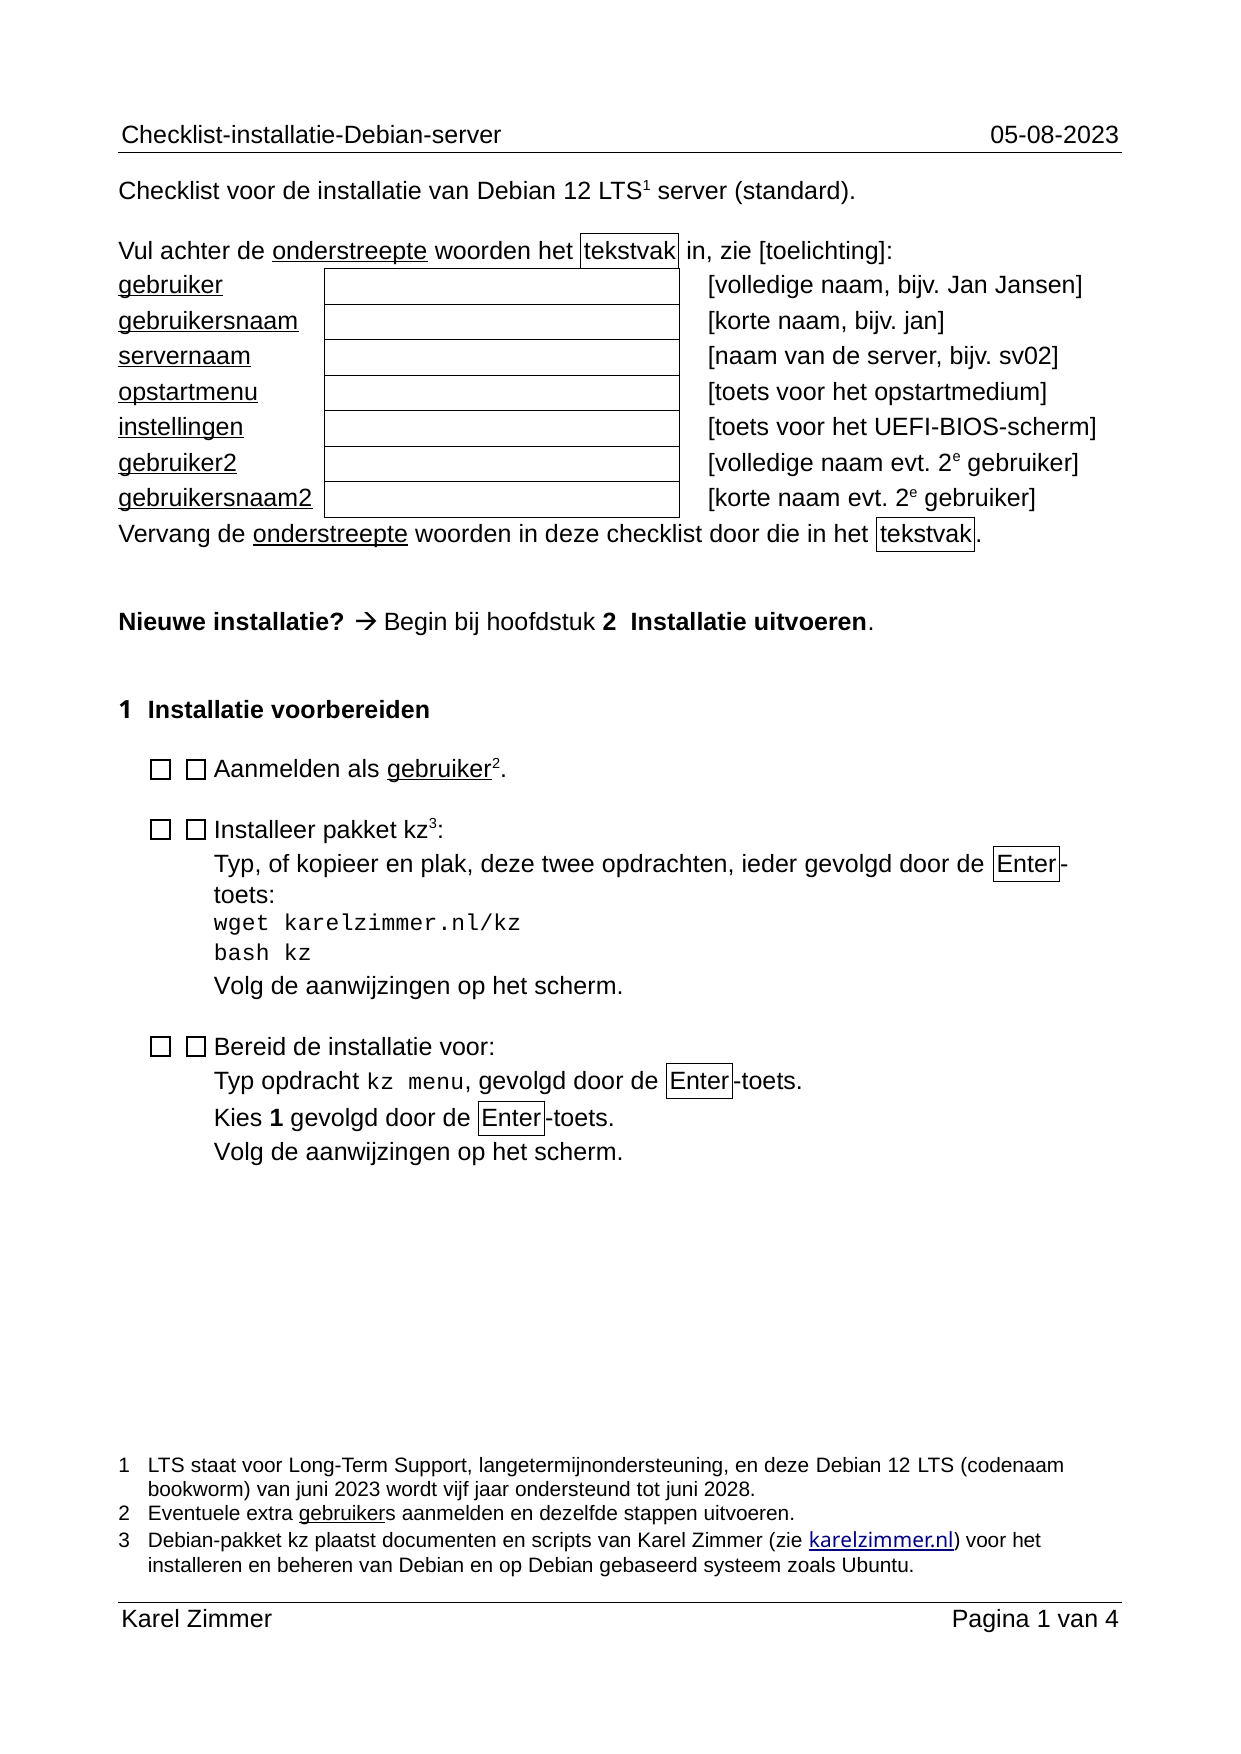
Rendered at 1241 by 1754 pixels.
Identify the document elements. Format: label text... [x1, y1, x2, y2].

table_cell Bereid de installatie voor: [213, 1032, 1122, 1062]
table_cell [177, 1032, 213, 1062]
text Vul achter de ONDERSTREEPTE woorden het [118, 233, 580, 268]
text [toets voor het opstartmedium] [680, 375, 1122, 410]
text [volledige naam evt. 2e gebruiker] [680, 446, 1122, 481]
table_cell [177, 1099, 213, 1137]
text [toets voor het UEFI-BIOS-scherm] [680, 410, 1122, 446]
text . [975, 517, 1122, 552]
table_cell [177, 971, 213, 1001]
table_cell [177, 941, 213, 971]
table_cell [118, 1032, 142, 1062]
list Installatie voorbereiden [118, 692, 1122, 726]
table_cell [118, 784, 142, 815]
table_cell [118, 1137, 142, 1167]
text in, zie [toelichting]: [679, 233, 1122, 268]
table_cell [118, 815, 142, 845]
table_cell Volg de aanwijzingen op het scherm. [213, 1137, 1122, 1167]
table_cell [177, 845, 213, 910]
table_cell Typ opdracht kz menu, gevolgd door de Enter-toets. [213, 1062, 1122, 1099]
table_header [118, 754, 142, 784]
table_cell [142, 971, 177, 1001]
table_cell [118, 910, 142, 941]
table_cell [118, 941, 142, 971]
table_cell bash kz [213, 941, 1122, 971]
text [naam van de server, bijv. sv02] [680, 339, 1122, 375]
table_cell [177, 910, 213, 941]
table_cell [177, 1137, 213, 1167]
table_cell [142, 1001, 177, 1032]
table_cell [142, 1032, 177, 1062]
table_cell [213, 784, 1122, 815]
text gebruiker [118, 268, 324, 304]
text [volledige naam, bijv. Jan Jansen] [680, 268, 1122, 304]
text tekstvak [581, 234, 678, 268]
table_header [177, 754, 213, 784]
text Nieuwe installatie?  Begin bij hoofdstuk 2 Installatie uitvoeren. [118, 608, 1122, 636]
table_cell [142, 941, 177, 971]
table_cell [177, 1062, 213, 1099]
table_cell [213, 1001, 1122, 1032]
table_cell Installeer pakket kz: [213, 815, 1122, 845]
text Vervang de ONDERSTREEPTE woorden in deze checklist door die in het [118, 517, 876, 552]
text gebruikersnaam2 [118, 481, 324, 517]
table_cell [142, 1099, 177, 1137]
text instellingen [118, 410, 324, 446]
text tekstvak [877, 518, 974, 551]
text Checklist voor de installatie van Debian 12 LTS server (standard). [118, 177, 1122, 205]
text gebruiker2 [118, 446, 324, 481]
table_cell [118, 1062, 142, 1099]
table_cell [118, 971, 142, 1001]
table_cell [177, 784, 213, 815]
text [korte naam evt. 2e gebruiker] [680, 481, 1122, 517]
table_header Aanmelden als gebruiker. [213, 754, 1122, 784]
table_cell [142, 815, 177, 845]
table_cell [118, 1001, 142, 1032]
table_cell [177, 815, 213, 845]
table_cell [142, 1062, 177, 1099]
table_cell Typ, of kopieer en plak, deze twee opdrachten, ieder gevolgd door de Enter-toets: [213, 845, 1122, 910]
text servernaam [118, 339, 324, 375]
text [korte naam, bijv. jan] [680, 304, 1122, 339]
table_cell [142, 1137, 177, 1167]
table_cell [142, 845, 177, 910]
text opstartmenu [118, 375, 324, 410]
table_cell [142, 784, 177, 815]
table_cell [118, 845, 142, 910]
table_cell Kies 1 gevolgd door de Enter-toets. [213, 1099, 1122, 1137]
text LTS staat voor Long-Term Support, langetermijnondersteuning, en deze Debian 12 LTS (codenaam bookworm) van juni 2023 wordt vijf jaar ondersteund tot juni 2028. [118, 1449, 1122, 1501]
table_cell Volg de aanwijzingen op het scherm. [213, 971, 1122, 1001]
table_cell [177, 1001, 213, 1032]
table_cell wget karelzimmer.nl/kz [213, 910, 1122, 941]
table_cell [142, 910, 177, 941]
table_header [142, 754, 177, 784]
text gebruikersnaam [118, 304, 324, 339]
table_cell [118, 1099, 142, 1137]
